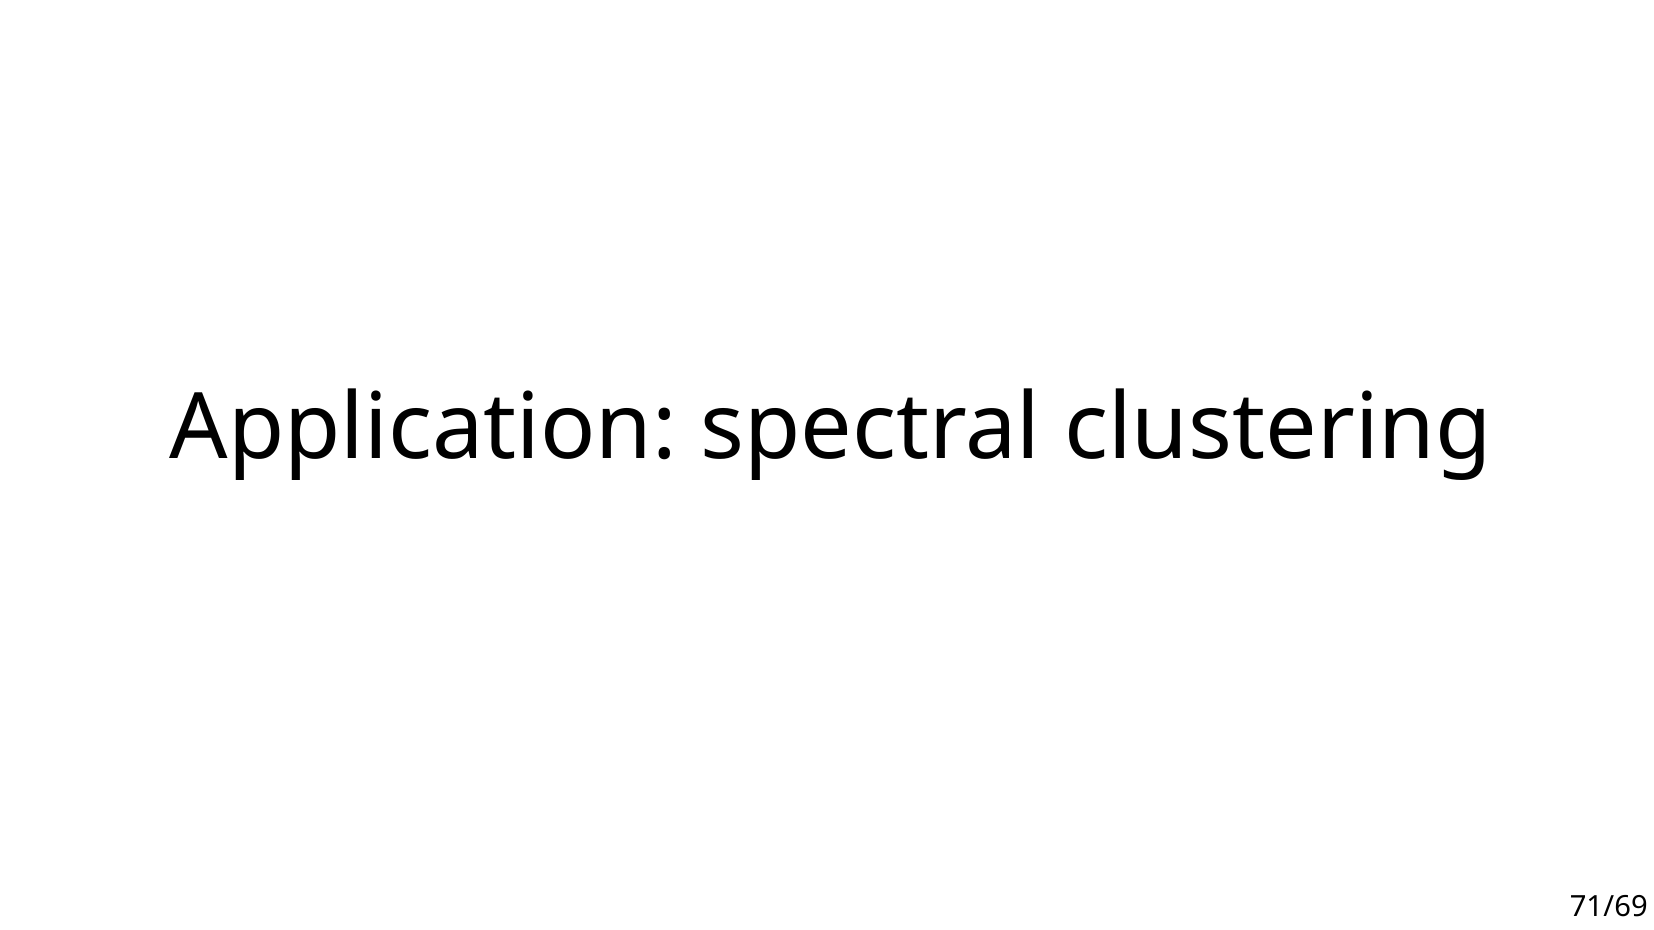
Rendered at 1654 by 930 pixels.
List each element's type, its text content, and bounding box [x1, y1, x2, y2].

title Application: spectral clustering [87, 344, 1576, 501]
